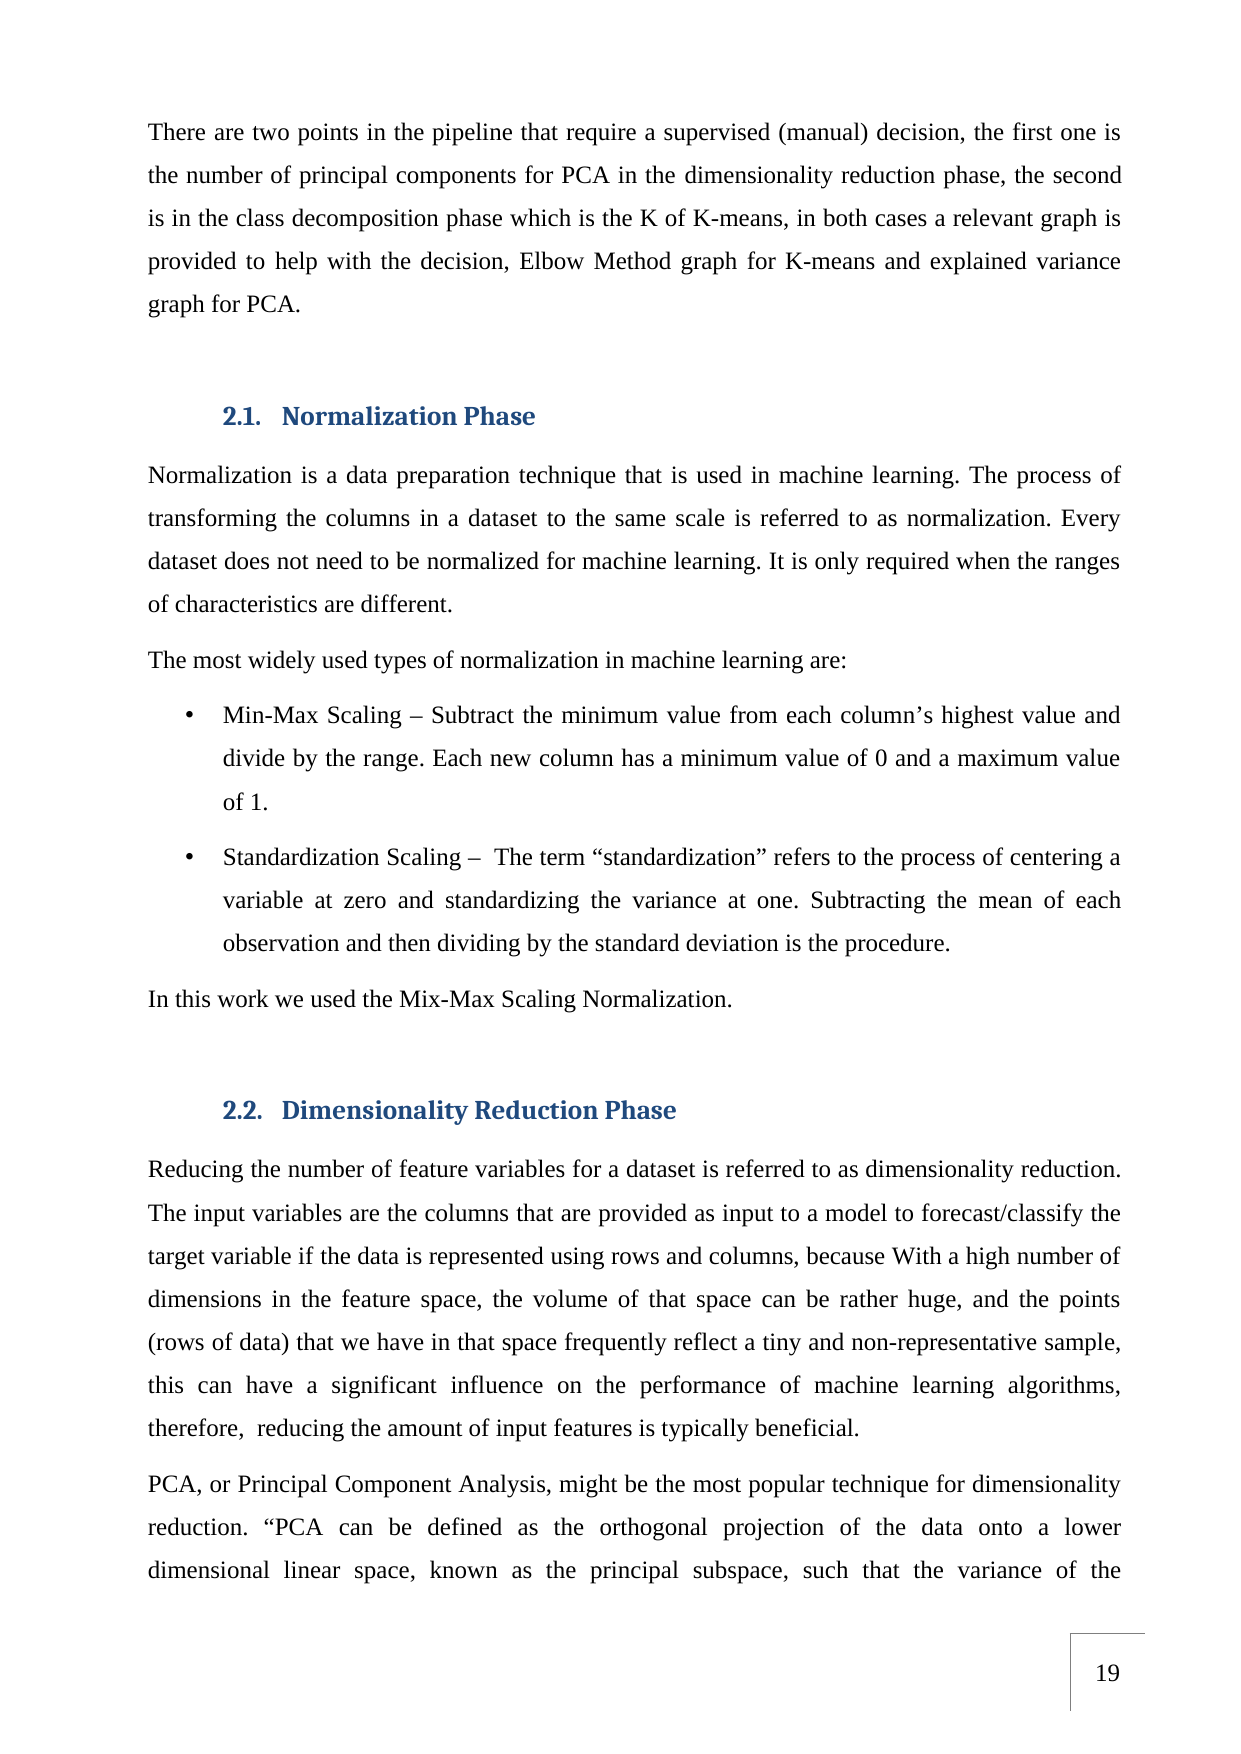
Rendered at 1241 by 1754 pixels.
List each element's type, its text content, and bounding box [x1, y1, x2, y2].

list Standardization Scaling – The term “standardization” refers to the process of centering a variable at zero and standardizing the variance at one. Subtracting the mean of each observation and then dividing by the standard deviation is the procedure. [185, 842, 1122, 957]
text In this work we used the Mix-Max Scaling Normalization. [148, 984, 1122, 1013]
text Reducing the number of feature variables for a dataset is referred to as dimensionality reduction. The input variables are the columns that are provided as input to a model to forecast/classify the target variable if the data is represented using rows and columns, because With a high number of dimensions in the feature space, the volume of that space can be rather huge, and the points (rows of data) that we have in that space frequently reflect a tiny and non-representative sample, this can have a significant influence on the performance of machine learning algorithms, therefore, reducing the amount of input features is typically beneficial. [148, 1154, 1122, 1442]
text PCA, or Principal Component Analysis, might be the most popular technique for dimensionality reduction. “PCA can be defined as the orthogonal projection of the data onto a lower dimensional linear space, known as the principal subspace, such that the variance of the [148, 1469, 1122, 1584]
subtitle Dimensionality Reduction Phase [223, 1095, 1122, 1127]
text There are two points in the pipeline that require a supervised (manual) decision, the first one is the number of principal components for PCA in the dimensionality reduction phase, the second is in the class decomposition phase which is the K of K-means, in both cases a relevant graph is provided to help with the decision, Elbow Method graph for K-means and explained variance graph for PCA. [148, 117, 1122, 318]
text Normalization is a data preparation technique that is used in machine learning. The process of transforming the columns in a dataset to the same scale is referred to as normalization. Every dataset does not need to be normalized for machine learning. It is only required when the ranges of characteristics are different. [148, 460, 1122, 618]
list Min-Max Scaling – Subtract the minimum value from each column’s highest value and divide by the range. Each new column has a minimum value of 0 and a maximum value of 1. [185, 700, 1122, 815]
subtitle Normalization Phase [223, 401, 1122, 432]
text The most widely used types of normalization in machine learning are: [148, 645, 1122, 673]
